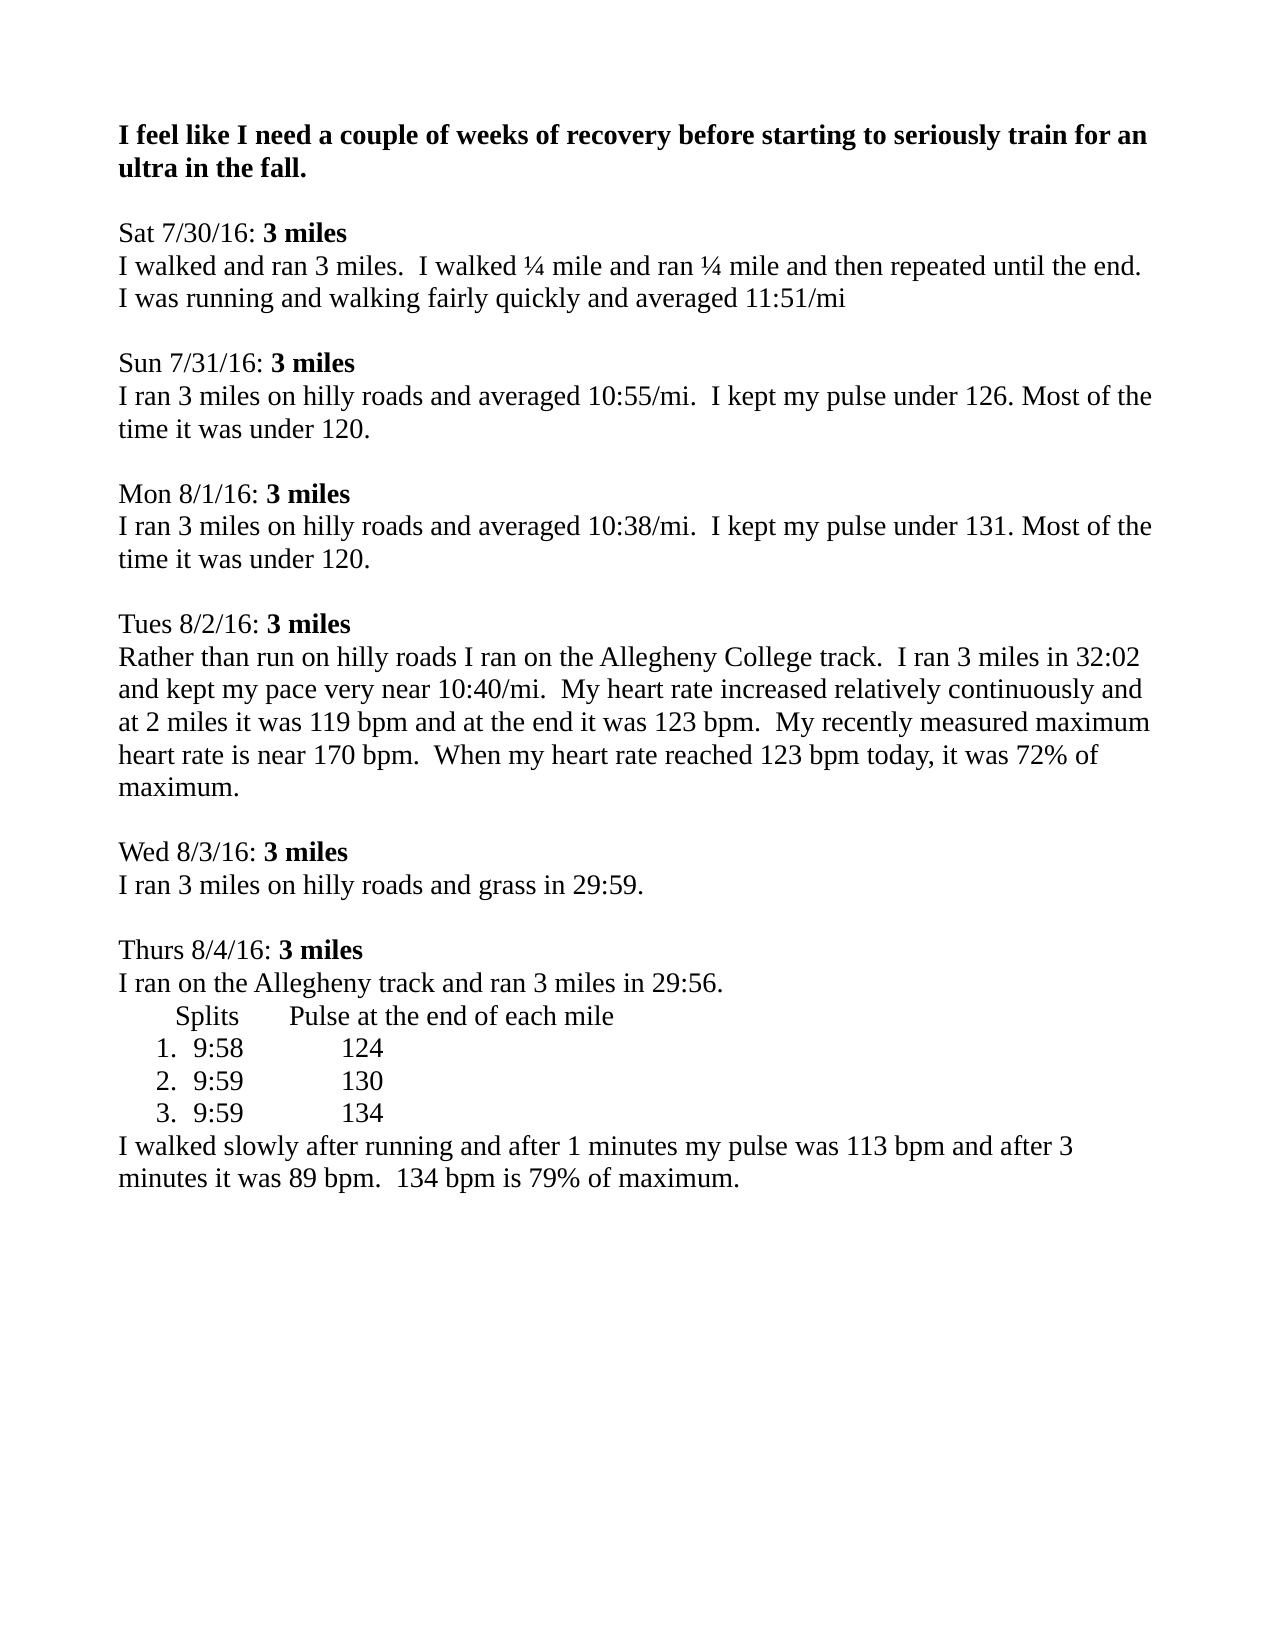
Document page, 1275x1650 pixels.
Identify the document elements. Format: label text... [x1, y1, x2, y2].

text I ran on the Allegheny track and ran 3 miles in 29:56. [118, 966, 1157, 998]
text Tues 8/2/16: 3 miles [118, 607, 1157, 640]
text Wed 8/3/16: 3 miles [118, 835, 1157, 868]
text I walked slowly after running and after 1 minutes my pulse was 113 bpm and after 3 minutes it was 89 bpm. 134 bpm is 79% of maximum. [118, 1129, 1157, 1194]
text Sat 7/30/16: 3 miles [118, 216, 1157, 248]
list 9:59 130 [156, 1064, 1157, 1096]
text I walked and ran 3 miles. I walked ¼ mile and ran ¼ mile and then repeated until the end. I was running and walking fairly quickly and averaged 11:51/mi [118, 248, 1157, 314]
text Thurs 8/4/16: 3 miles [118, 933, 1157, 966]
list 9:59 134 [156, 1096, 1157, 1129]
text I ran 3 miles on hilly roads and grass in 29:59. [118, 868, 1157, 901]
text I feel like I need a couple of weeks of recovery before starting to seriously train for an ultra in the fall. [118, 118, 1157, 183]
text I ran 3 miles on hilly roads and averaged 10:38/mi. I kept my pulse under 131. Most of the time it was under 120. [118, 509, 1157, 574]
text I ran 3 miles on hilly roads and averaged 10:55/mi. I kept my pulse under 126. Most of the time it was under 120. [118, 379, 1157, 444]
text Rather than run on hilly roads I ran on the Allegheny College track. I ran 3 miles in 32:02 and kept my pace very near 10:40/mi. My heart rate increased relatively continuously and at 2 miles it was 119 bpm and at the end it was 123 bpm. My recently measured maximum heart rate is near 170 bpm. When my heart rate reached 123 bpm today, it was 72% of maximum. [118, 640, 1157, 803]
list 9:58 124 [156, 1031, 1157, 1064]
text Mon 8/1/16: 3 miles [118, 477, 1157, 509]
text Splits Pulse at the end of each mile [118, 998, 1157, 1031]
text Sun 7/31/16: 3 miles [118, 346, 1157, 379]
